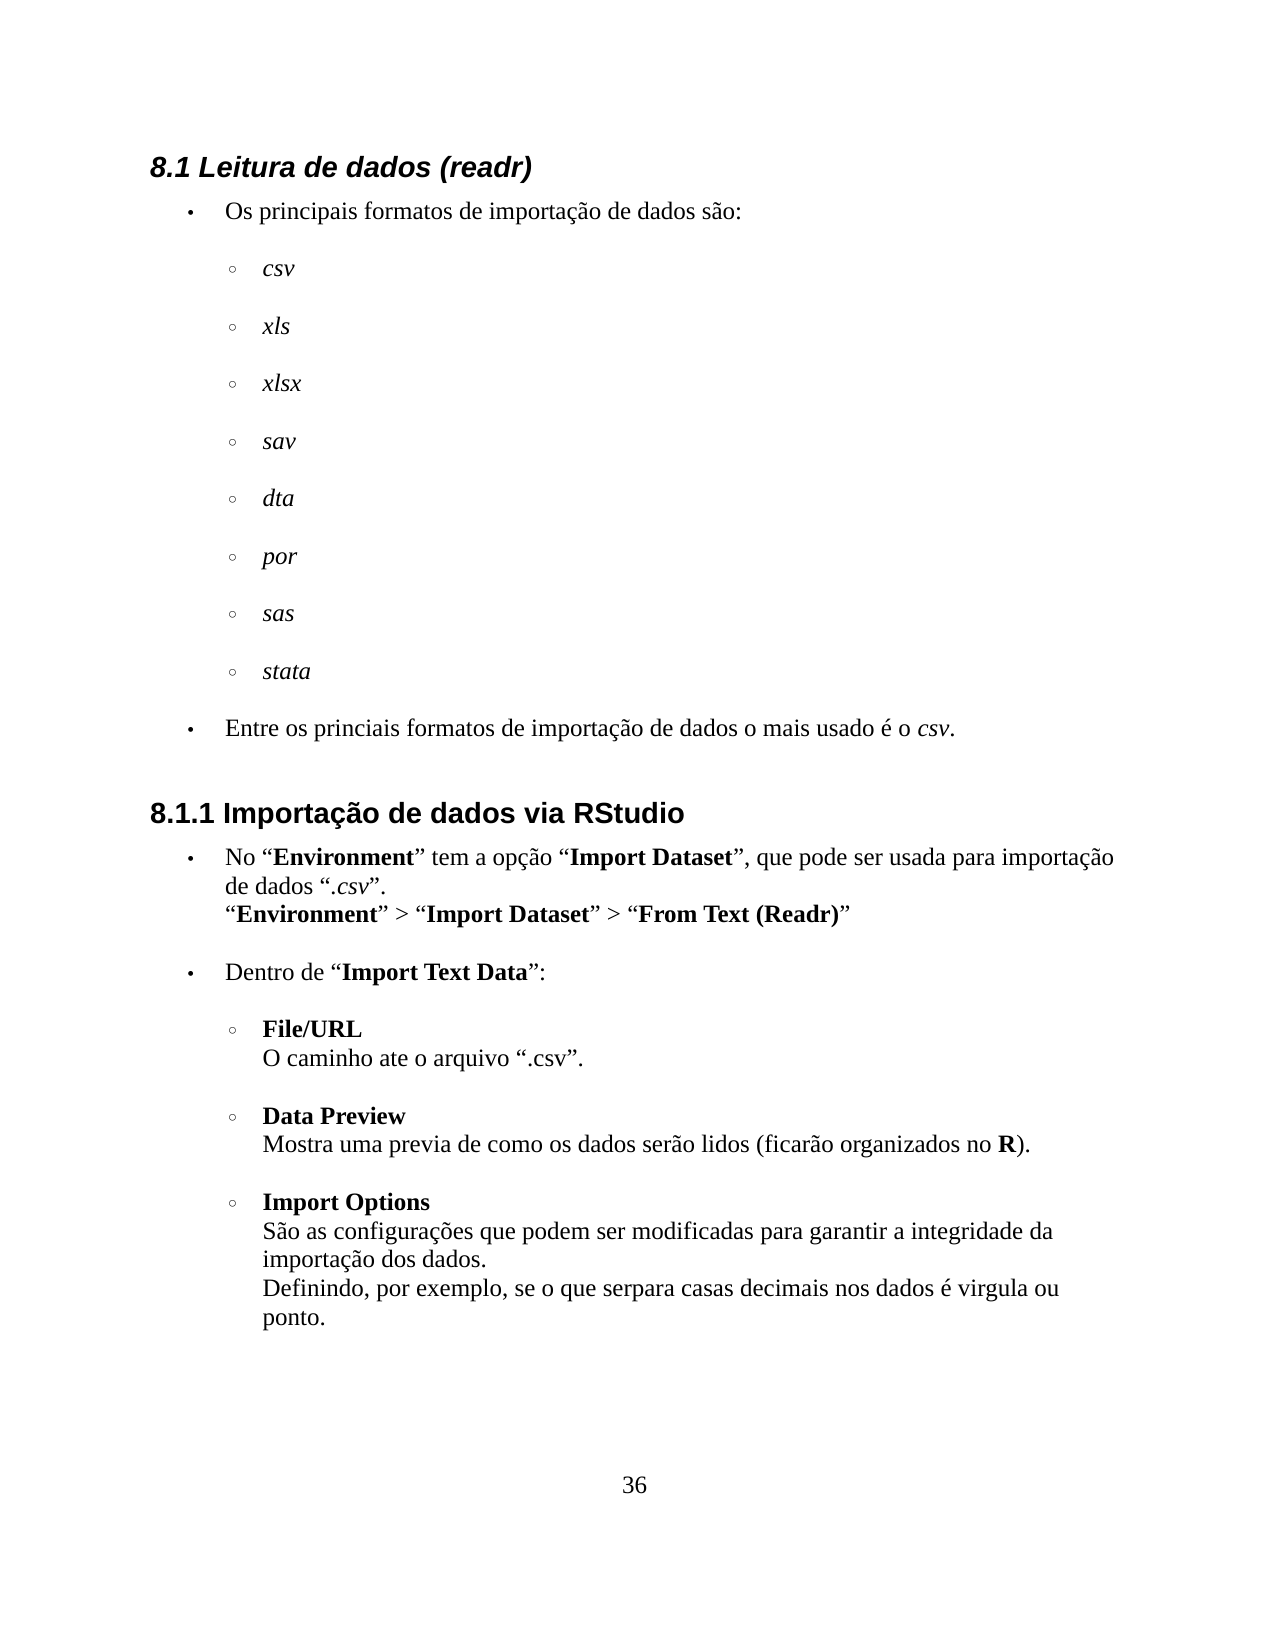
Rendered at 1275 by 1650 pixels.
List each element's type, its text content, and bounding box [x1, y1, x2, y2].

list dta [225, 483, 1125, 541]
list por [225, 541, 1125, 598]
list sas [225, 598, 1125, 656]
list sav [225, 426, 1125, 483]
list xlsx [225, 368, 1125, 426]
list Import Options São as configurações que podem ser modificadas para garantir a integridade da importação dos dados. Definindo, por exemplo, se o que serpara casas decimais nos dados é virgula ou ponto. [225, 1187, 1125, 1331]
list Os principais formatos de importação de dados são: [187, 196, 1125, 253]
list No “Environment” tem a opção “Import Dataset”, que pode ser usada para importação de dados “.csv”. “Environment” > “Import Dataset” > “From Text (Readr)” [187, 842, 1125, 957]
list xls [225, 311, 1125, 368]
list csv [225, 253, 1125, 311]
list Dentro de “Import Text Data”: [187, 957, 1125, 1014]
list Entre os princiais formatos de importação de dados o mais usado é o csv. [187, 713, 1125, 771]
subtitle 8.1 Leitura de dados (readr) [150, 150, 1125, 183]
subtitle 8.1.1 Importação de dados via RStudio [150, 796, 1125, 829]
list Data Preview Mostra uma previa de como os dados serão lidos (ficarão organizados no R). [225, 1101, 1125, 1187]
list stata [225, 656, 1125, 713]
list File/URL O caminho ate o arquivo “.csv”. [225, 1014, 1125, 1101]
